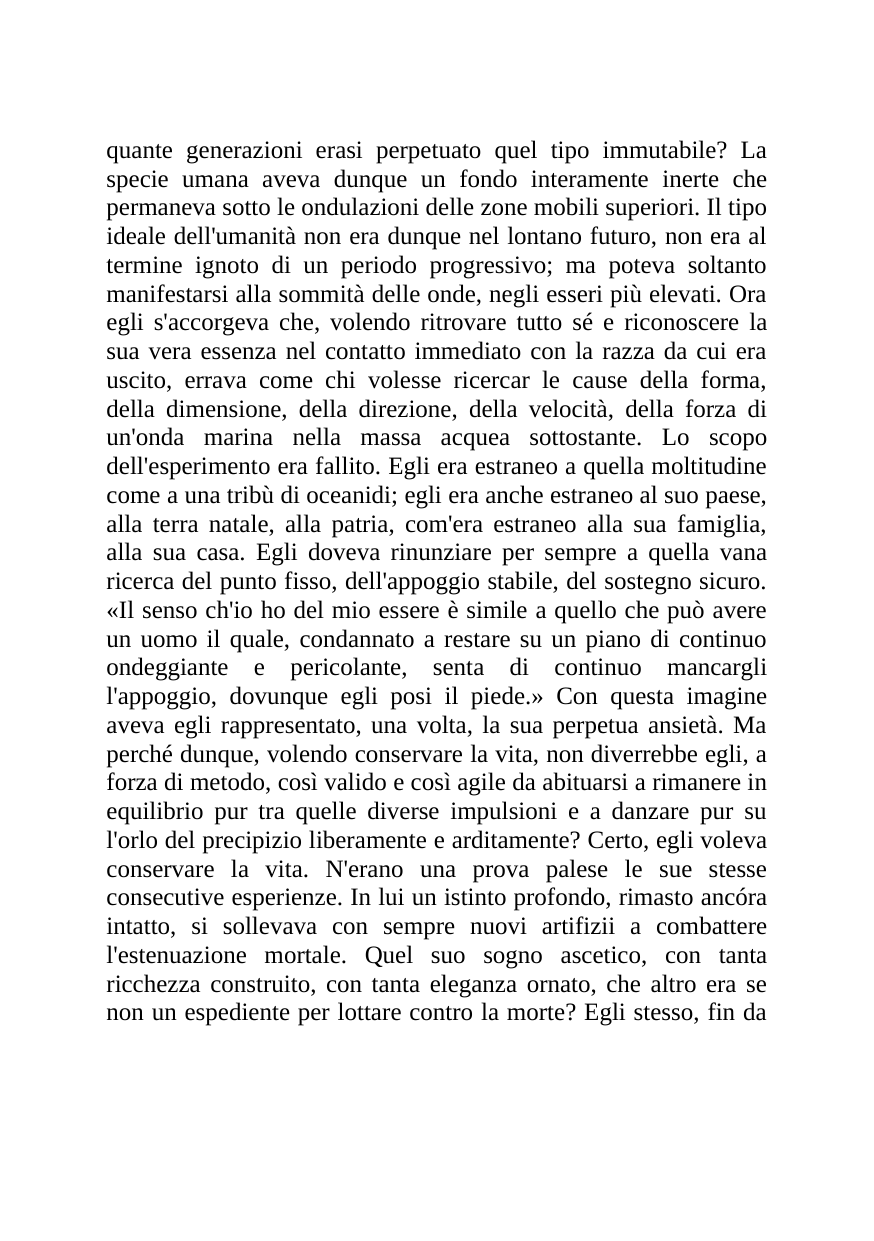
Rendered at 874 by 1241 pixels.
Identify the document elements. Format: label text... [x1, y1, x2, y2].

text quante generazioni erasi perpetuato quel tipo immutabile? La specie umana aveva dunque un fondo interamente inerte che permaneva sotto le ondulazioni delle zone mobili superiori. Il tipo ideale dell'umanità non era dunque nel lontano futuro, non era al termine ignoto di un periodo progressivo; ma poteva soltanto manifestarsi alla sommità delle onde, negli esseri più elevati. Ora egli s'accorgeva che, volendo ritrovare tutto sé e riconoscere la sua vera essenza nel contatto immediato con la razza da cui era uscito, errava come chi volesse ricercar le cause della forma, della dimensione, della direzione, della velocità, della forza di un'onda marina nella massa acquea sottostante. Lo scopo dell'esperimento era fallito. Egli era estraneo a quella moltitudine come a una tribù di oceanidi; egli era anche estraneo al suo paese, alla terra natale, alla patria, com'era estraneo alla sua famiglia, alla sua casa. Egli doveva rinunziare per sempre a quella vana ricerca del punto fisso, dell'appoggio stabile, del sostegno sicuro. «Il senso ch'io ho del mio essere è simile a quello che può avere un uomo il quale, condannato a restare su un piano di continuo ondeggiante e pericolante, senta di continuo mancargli l'appoggio, dovunque egli posi il piede.» Con questa imagine aveva egli rappresentato, una volta, la sua perpetua ansietà. Ma perché dunque, volendo conservare la vita, non diverrebbe egli, a forza di metodo, così valido e così agile da abituarsi a rimanere in equilibrio pur tra quelle diverse impulsioni e a danzare pur su l'orlo del precipizio liberamente e arditamente? Certo, egli voleva conservare la vita. N'erano una prova palese le sue stesse consecutive esperienze. In lui un istinto profondo, rimasto ancóra intatto, si sollevava con sempre nuovi artifizii a combattere l'estenuazione mortale. Quel suo sogno ascetico, con tanta ricchezza construito, con tanta eleganza ornato, che altro era se non un espediente per lottare contro la morte? Egli stesso, fin da [106, 135, 768, 1026]
